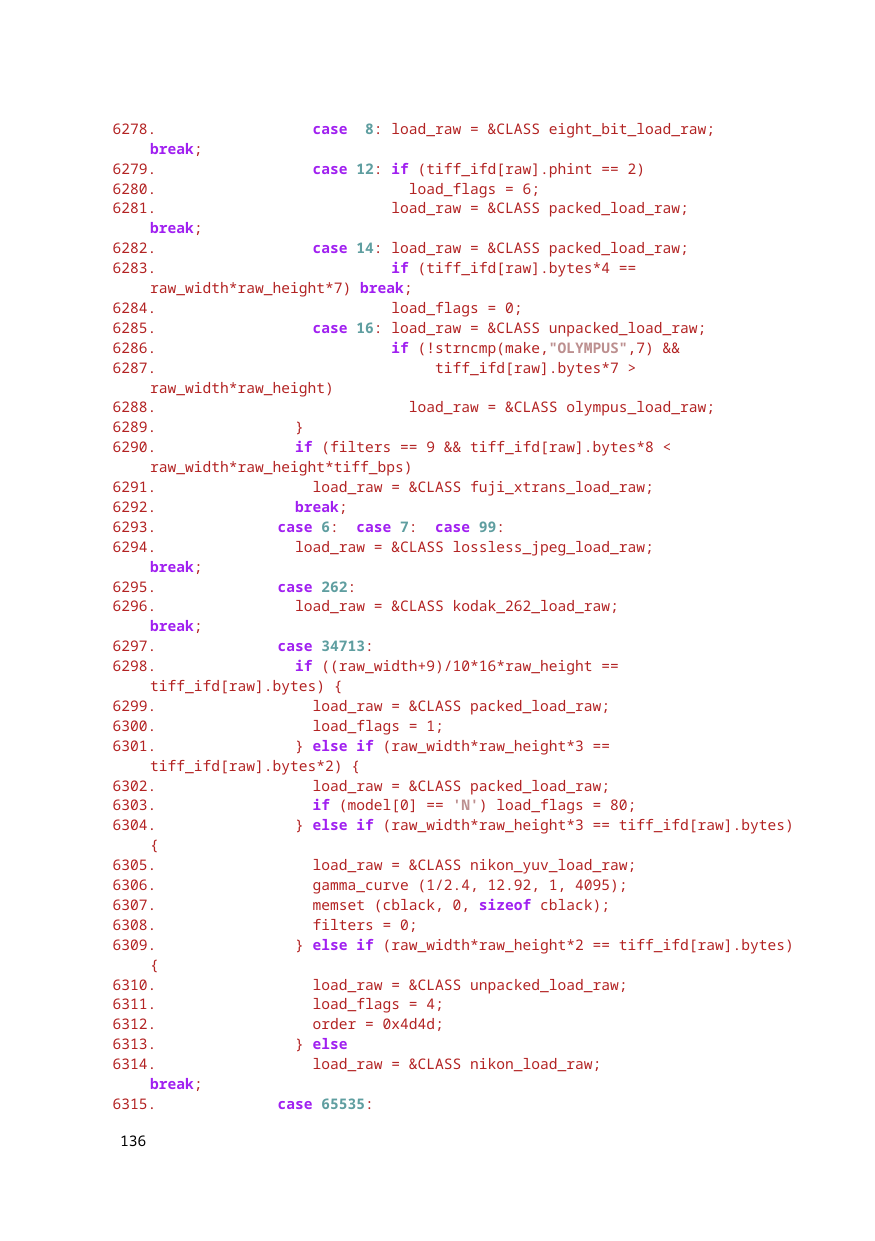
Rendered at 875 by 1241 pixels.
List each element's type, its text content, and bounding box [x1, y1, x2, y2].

list } else if (raw_width*raw_height*2 == tiff_ifd[raw].bytes) { [112, 934, 799, 974]
list load_raw = &CLASS fuji_xtrans_load_raw; [112, 477, 799, 497]
list case 34713: [112, 636, 799, 656]
list load_raw = &CLASS nikon_load_raw; break; [112, 1054, 799, 1094]
list load_flags = 6; [112, 178, 799, 198]
list case 14: load_raw = &CLASS packed_load_raw; [112, 238, 799, 258]
list gamma_curve (1/2.4, 12.92, 1, 4095); [112, 875, 799, 895]
list break; [112, 497, 799, 517]
list if (model[0] == 'N') load_flags = 80; [112, 795, 799, 815]
list if (tiff_ifd[raw].bytes*4 == raw_width*raw_height*7) break; [112, 258, 799, 298]
list load_flags = 1; [112, 716, 799, 736]
list load_raw = &CLASS packed_load_raw; [112, 696, 799, 716]
list load_raw = &CLASS nikon_yuv_load_raw; [112, 855, 799, 875]
list memset (cblack, 0, sizeof cblack); [112, 895, 799, 914]
list load_flags = 4; [112, 994, 799, 1014]
list } [112, 417, 799, 437]
list load_raw = &CLASS lossless_jpeg_load_raw; break; [112, 537, 799, 576]
list case 16: load_raw = &CLASS unpacked_load_raw; [112, 318, 799, 338]
list case 8: load_raw = &CLASS eight_bit_load_raw; break; [112, 119, 799, 158]
list load_raw = &CLASS olympus_load_raw; [112, 397, 799, 417]
list if (filters == 9 && tiff_ifd[raw].bytes*8 < raw_width*raw_height*tiff_bps) [112, 437, 799, 477]
list load_raw = &CLASS kodak_262_load_raw; break; [112, 596, 799, 636]
list if (!strncmp(make,"OLYMPUS",7) && [112, 338, 799, 357]
list tiff_ifd[raw].bytes*7 > raw_width*raw_height) [112, 357, 799, 397]
list } else [112, 1034, 799, 1054]
list } else if (raw_width*raw_height*3 == tiff_ifd[raw].bytes) { [112, 815, 799, 855]
list if ((raw_width+9)/10*16*raw_height == tiff_ifd[raw].bytes) { [112, 656, 799, 696]
list filters = 0; [112, 914, 799, 934]
list } else if (raw_width*raw_height*3 == tiff_ifd[raw].bytes*2) { [112, 736, 799, 775]
list order = 0x4d4d; [112, 1014, 799, 1034]
list load_raw = &CLASS packed_load_raw; [112, 775, 799, 795]
list case 65535: [112, 1094, 799, 1113]
list case 12: if (tiff_ifd[raw].phint == 2) [112, 158, 799, 178]
list case 262: [112, 576, 799, 596]
list load_flags = 0; [112, 298, 799, 318]
list load_raw = &CLASS unpacked_load_raw; [112, 974, 799, 994]
list case 6: case 7: case 99: [112, 517, 799, 537]
list load_raw = &CLASS packed_load_raw; break; [112, 198, 799, 238]
